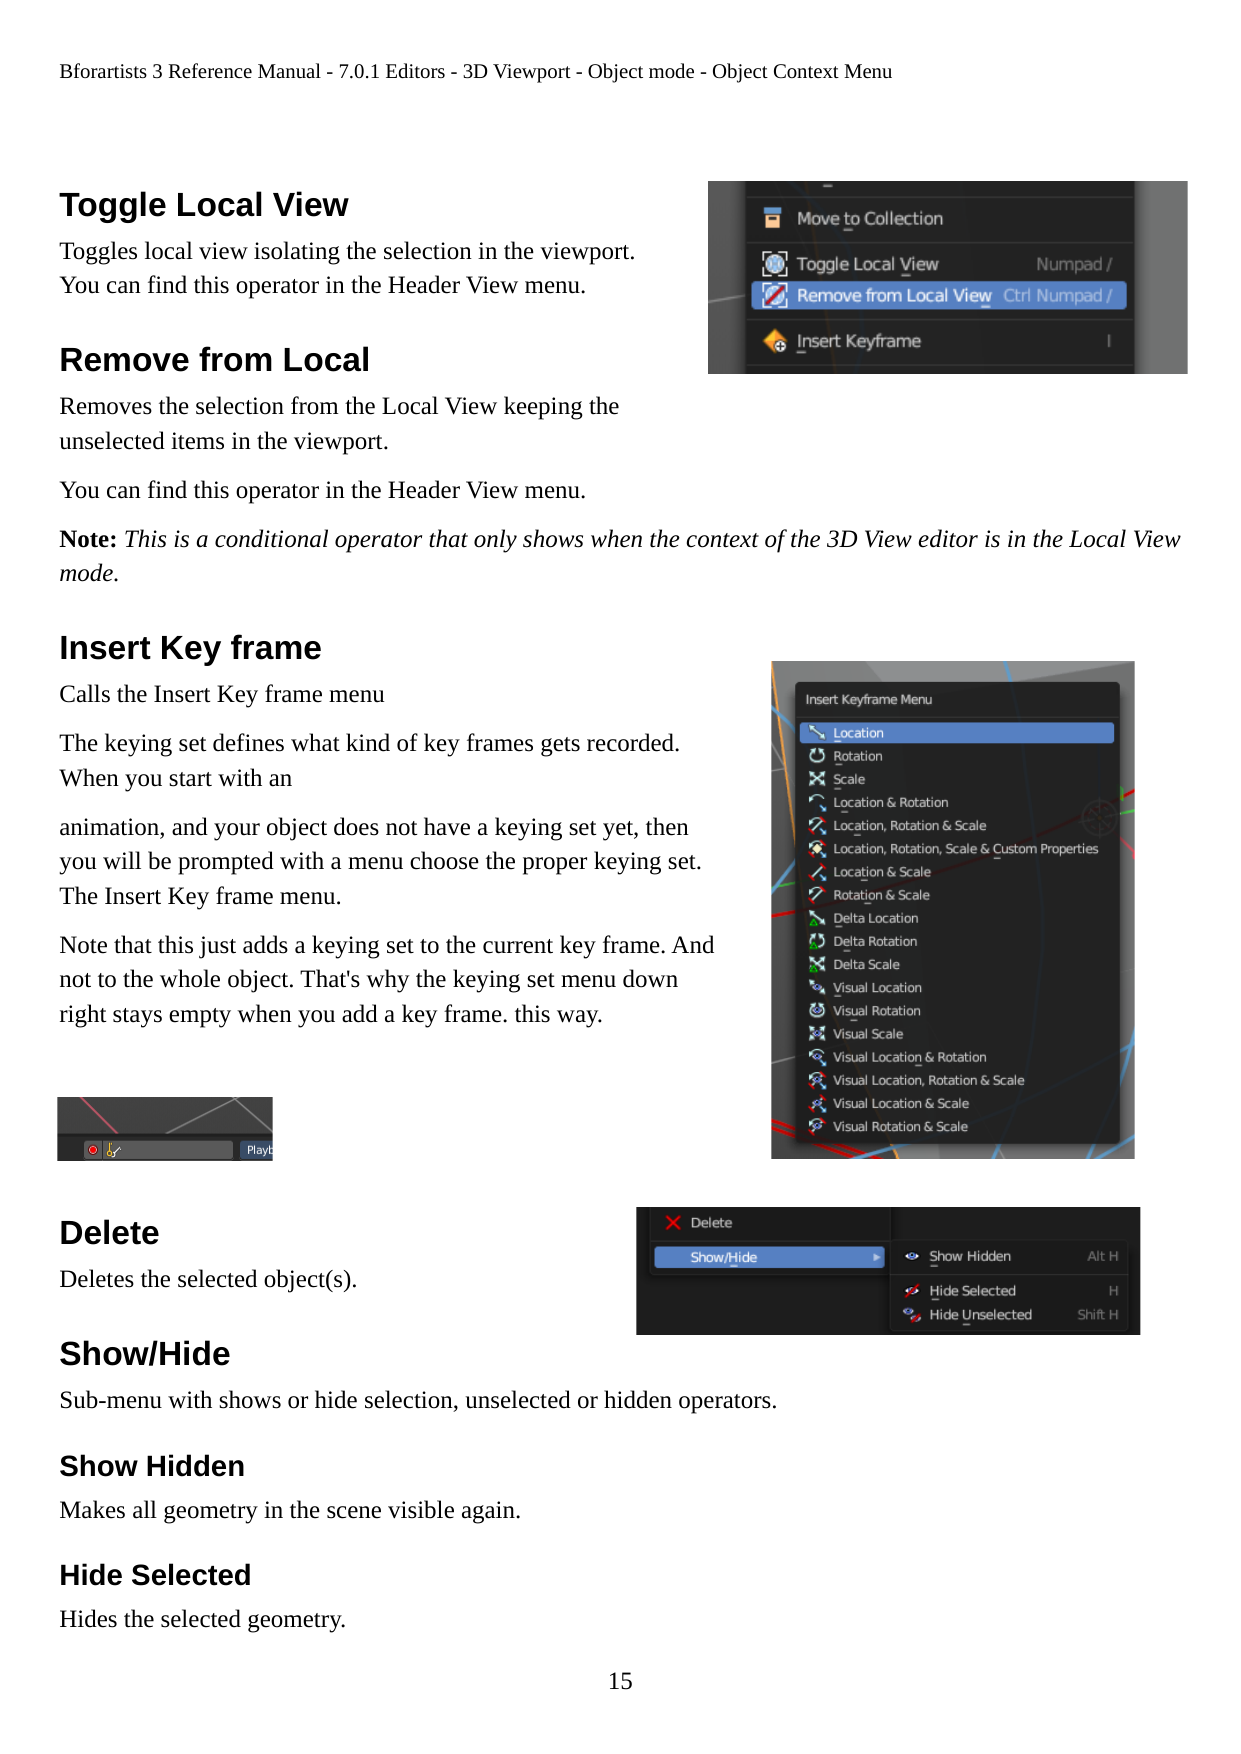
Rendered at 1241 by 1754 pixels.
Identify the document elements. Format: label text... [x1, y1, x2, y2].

text Sub-menu with shows or hide selection, unselected or hidden operators. [59, 1385, 1181, 1413]
text [1135, 930, 1181, 1028]
text Deletes the selected object(s). [59, 1264, 636, 1292]
subtitle Show/Hide [59, 1334, 1181, 1372]
text [1141, 1264, 1181, 1292]
text Note: This is a conditional operator that only shows when the context of the 3D View editor is in the Local View mode. [59, 524, 1181, 587]
text Hides the selected geometry. [59, 1604, 1181, 1633]
picture [771, 661, 1135, 1159]
subtitle Show Hidden [59, 1448, 1181, 1482]
subtitle [1141, 1213, 1181, 1251]
text Toggles local view isolating the selection in the viewport. You can find this operator in the Header View menu. [59, 236, 708, 299]
picture [636, 1207, 1141, 1335]
text [1135, 728, 1181, 792]
subtitle Remove from Local [59, 340, 1181, 379]
subtitle Delete [59, 1213, 636, 1251]
text The keying set defines what kind of key frames gets recorded. When you start with an [59, 728, 771, 792]
text You can find this operator in the Header View menu. [59, 475, 1181, 503]
text Calls the Insert Key frame menu [59, 679, 771, 708]
text Makes all geometry in the scene visible again. [59, 1495, 1181, 1523]
text Note that this just adds a keying set to the current key frame. And not to the whole object. That's why the keying set menu down right stays empty when you add a key frame. this way. [59, 930, 771, 1028]
text animation, and your object does not have a keying set yet, then you will be prompted with a menu choose the proper keying set. The Insert Key frame menu. [59, 812, 771, 910]
subtitle Insert Key frame [59, 628, 1181, 667]
text Removes the selection from the Local View keeping the unselected items in the viewport. [59, 391, 1181, 454]
text [1135, 812, 1181, 910]
picture [57, 1097, 273, 1161]
text [1135, 679, 1181, 708]
subtitle Toggle Local View [59, 184, 708, 223]
subtitle Hide Selected [59, 1558, 1181, 1592]
picture [708, 181, 1188, 374]
